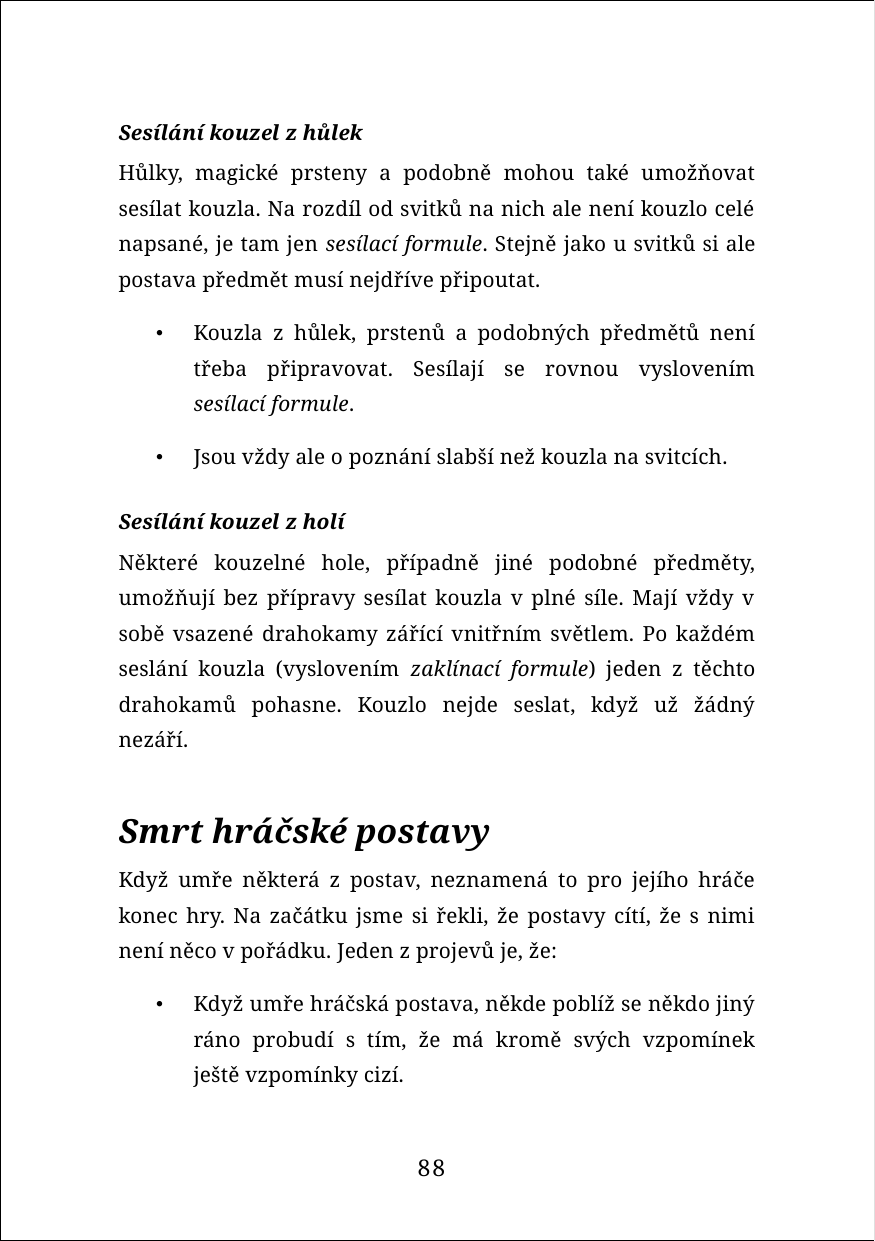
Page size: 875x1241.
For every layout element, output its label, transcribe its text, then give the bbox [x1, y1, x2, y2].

list Jsou vždy ale o poznání slabší než kouzla na svitcích. [156, 442, 756, 471]
list Kouzla z hůlek, prstenů a podobných předmětů není třeba připravovat. Sesílají se rovnou vyslovením sesílací formule. [156, 318, 756, 418]
subtitle Sesílání kouzel z hůlek [118, 118, 756, 147]
subtitle Sesílání kouzel z holí [118, 507, 756, 536]
text Když umře některá z postav, neznamená to pro jejího hráče konec hry. Na začátku jsme si řekli, že postavy cítí, že s nimi není něco v pořádku. Jeden z projevů je, že: [118, 865, 756, 965]
text Hůlky, magické prsteny a podobně mohou také umožňovat sesílat kouzla. Na rozdíl od svitků na nich ale není kouzlo celé napsané, je tam jen sesílací formule. Stejně jako u svitků si ale postava předmět musí nejdříve připoutat. [118, 158, 756, 293]
text Některé kouzelné hole, případně jiné podobné předměty, umožňují bez přípravy sesílat kouzla v plné síle. Mají vždy v sobě vsazené drahokamy zářící vnitřním světlem. Po každém seslání kouzla (vyslovením zaklínací formule) jeden z těchto drahokamů pohasne. Kouzlo nejde seslat, když už žádný nezáří. [118, 548, 756, 754]
subtitle Smrt hráčské postavy [118, 808, 756, 853]
list Když umře hráčská postava, někde poblíž se někdo jiný ráno probudí s tím, že má kromě svých vzpomínek ještě vzpomínky cizí. [156, 989, 756, 1089]
